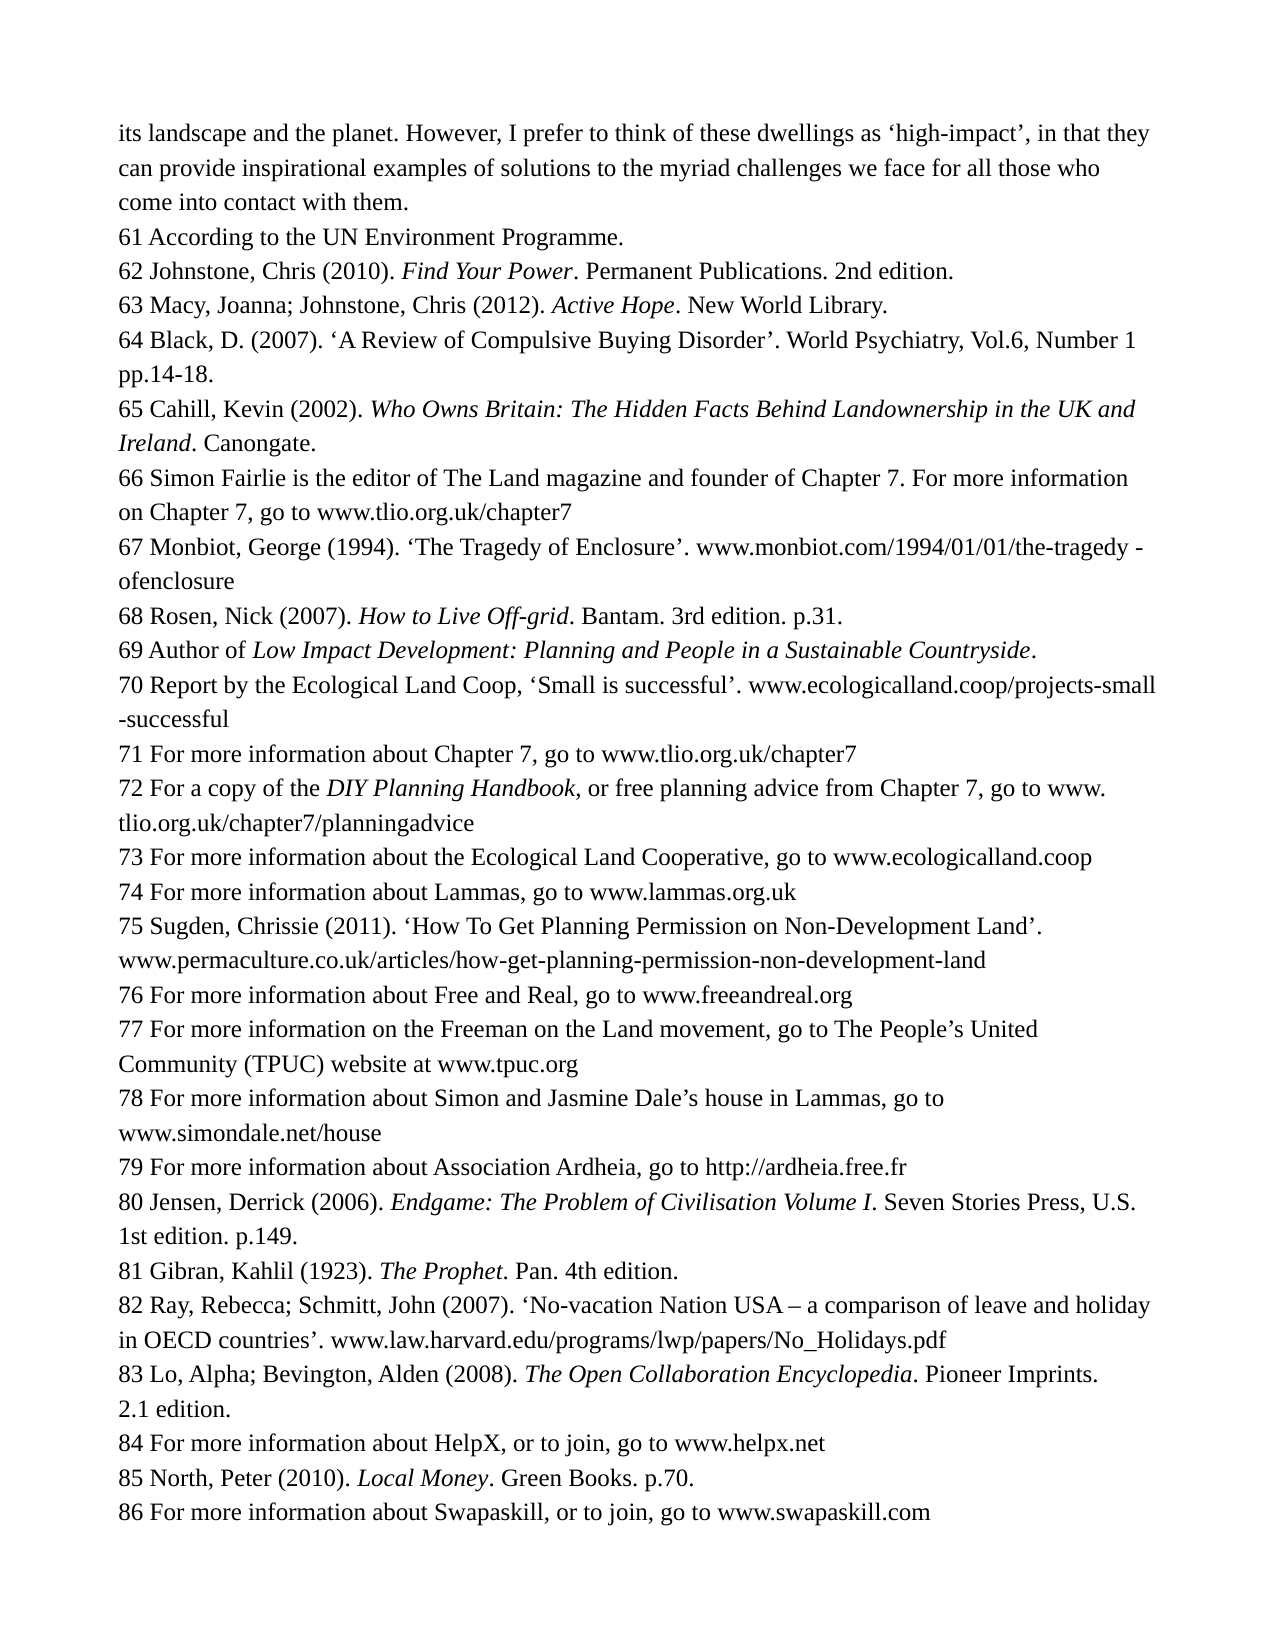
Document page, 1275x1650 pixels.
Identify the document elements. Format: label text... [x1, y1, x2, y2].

text its landscape and the planet. However, I prefer to think of these dwellings as ‘high-impact’, in that they can provide inspirational examples of solutions to the myriad challenges we face for all those who come into contact with them. 61 According to the UN Environment Programme. 62 Johnstone, Chris (2010). Find Your Power. Permanent Publications. 2nd edition. 63 Macy, Joanna; Johnstone, Chris (2012). Active Hope. New World Library. 64 Black, D. (2007). ‘A Review of Compulsive Buying Disorder’. World Psychiatry, Vol.6, Number 1 pp.14-18. 65 Cahill, Kevin (2002). Who Owns Britain: The Hidden Facts Behind Landownership in the UK and Ireland. Canongate. 66 Simon Fairlie is the editor of The Land magazine and founder of Chapter 7. For more information on Chapter 7, go to www.tlio.org.uk/chapter7 67 Monbiot, George (1994). ‘The Tragedy of Enclosure’. www.monbiot.com/1994/01/01/the-tragedy -ofenclosure 68 Rosen, Nick (2007). How to Live Off-grid. Bantam. 3rd edition. p.31. 69 Author of Low Impact Development: Planning and People in a Sustainable Countryside. 70 Report by the Ecological Land Coop, ‘Small is successful’. www.ecologicalland.coop/projects-small -successful 71 For more information about Chapter 7, go to www.tlio.org.uk/chapter7 72 For a copy of the DIY Planning Handbook, or free planning advice from Chapter 7, go to www. tlio.org.uk/chapter7/planningadvice 73 For more information about the Ecological Land Cooperative, go to www.ecologicalland.coop 74 For more information about Lammas, go to www.lammas.org.uk 75 Sugden, Chrissie (2011). ‘How To Get Planning Permission on Non-Development Land’. www.permaculture.co.uk/articles/how-get-planning-permission-non-development-land 76 For more information about Free and Real, go to www.freeandreal.org 77 For more information on the Freeman on the Land movement, go to The People’s United Community (TPUC) website at www.tpuc.org 78 For more information about Simon and Jasmine Dale’s house in Lammas, go to www.simondale.net/house 79 For more information about Association Ardheia, go to http://ardheia.free.fr 80 Jensen, Derrick (2006). Endgame: The Problem of Civilisation Volume I. Seven Stories Press, U.S. 1st edition. p.149. 81 Gibran, Kahlil (1923). The Prophet. Pan. 4th edition. 82 Ray, Rebecca; Schmitt, John (2007). ‘No-vacation Nation USA – a comparison of leave and holiday in OECD countries’. www.law.harvard.edu/programs/lwp/papers/No_Holidays.pdf 83 Lo, Alpha; Bevington, Alden (2008). The Open Collaboration Encyclopedia. Pioneer Imprints. 2.1 edition. 84 For more information about HelpX, or to join, go to www.helpx.net 85 North, Peter (2010). Local Money. Green Books. p.70. 86 For more information about Swapaskill, or to join, go to www.swapaskill.com [118, 118, 1157, 1526]
